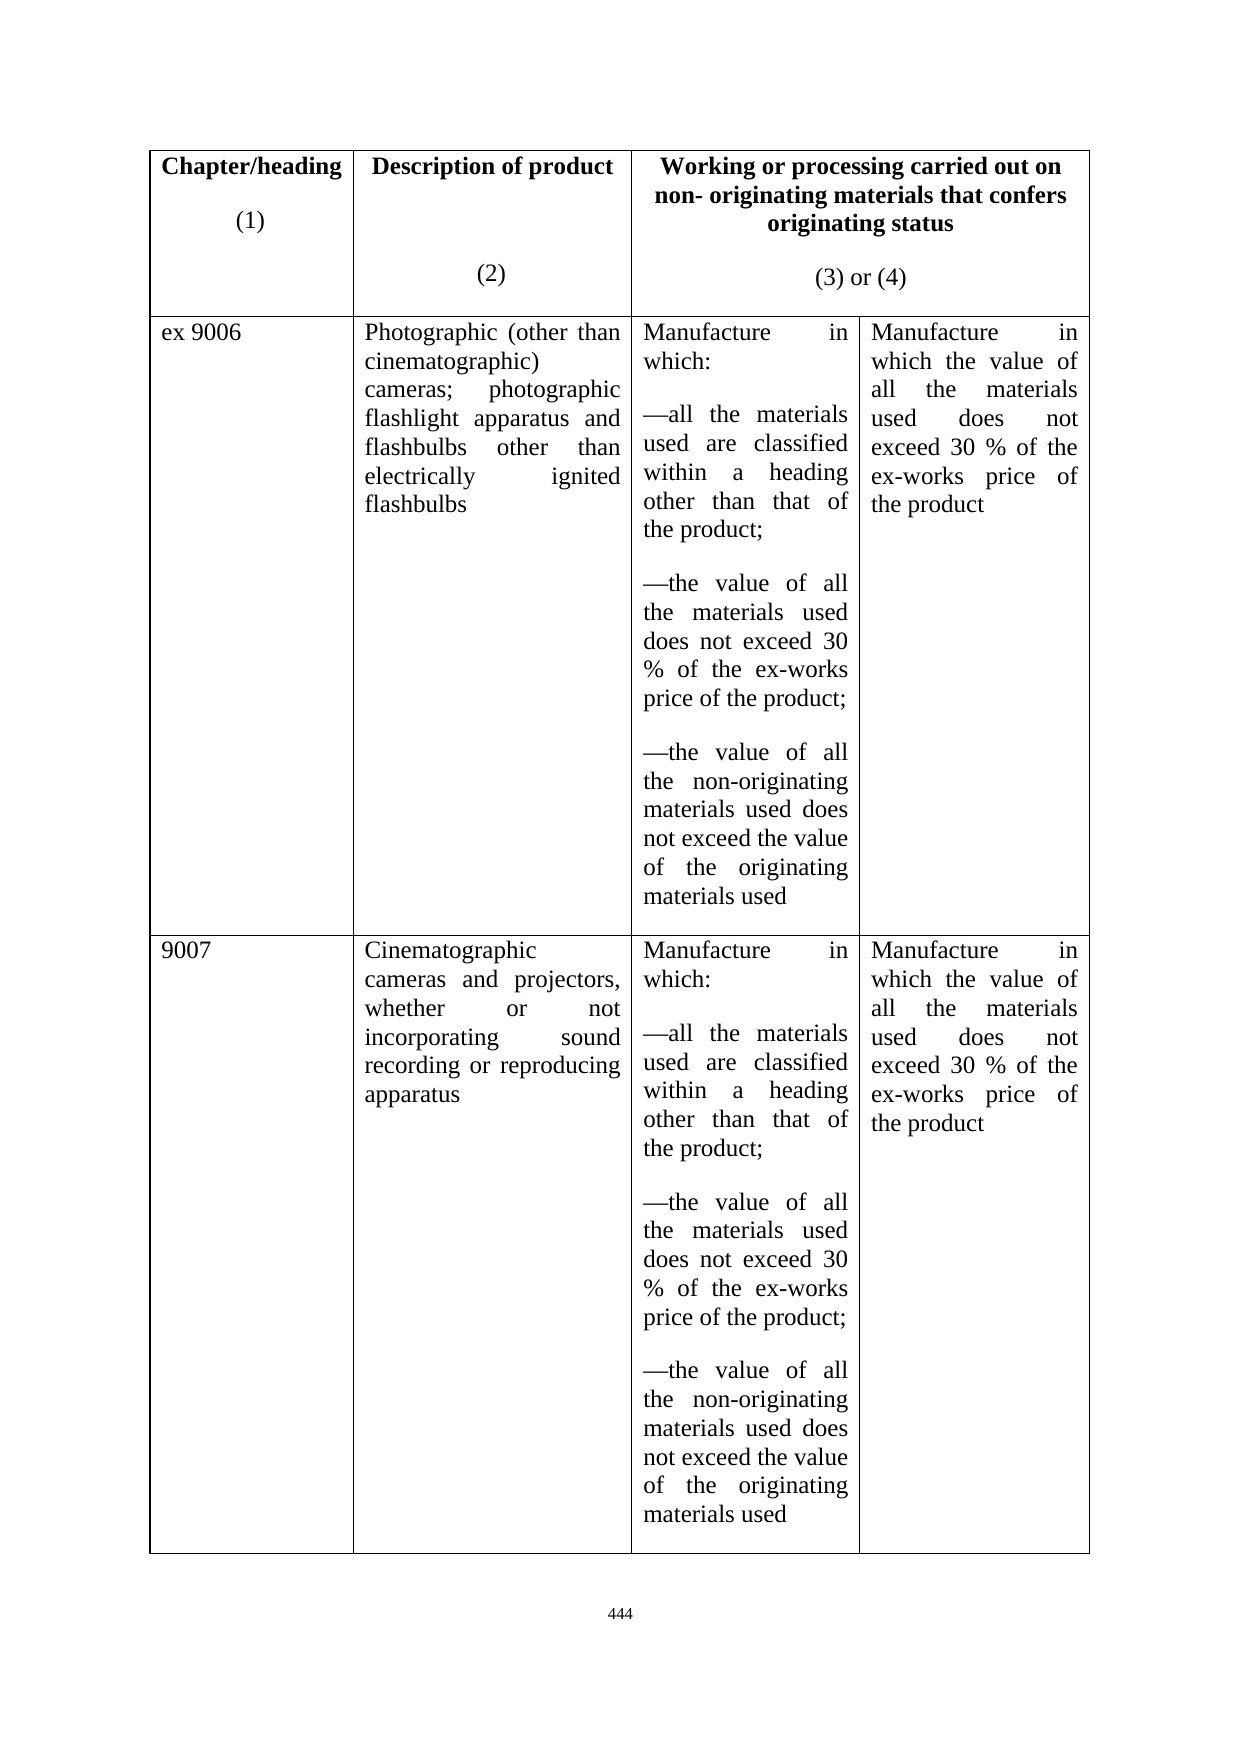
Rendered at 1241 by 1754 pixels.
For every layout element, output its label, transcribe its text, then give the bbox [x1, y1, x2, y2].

table_cell ex 9006 [151, 317, 353, 934]
table_cell Manufacture in which the value of all the materials used does not exceed 30 % of the ex-works price of the product [860, 317, 1089, 934]
table_header Chapter/heading (1) [151, 151, 353, 316]
table_cell Manufacture in which: —all the materials used are classified within a heading other than that of the product; —the value of all the materials used does not exceed 30 % of the ex-works price of the product; —the value of all the non-originating materials used does not exceed the value of the originating materials used [632, 936, 859, 1553]
table_header Working or processing carried out on non- originating materials that confers originating status (3) or (4) [632, 151, 1089, 316]
table_header Description of product (2) [354, 151, 631, 316]
table_cell Photographic (other than cinematographic) cameras; photographic flashlight apparatus and flashbulbs other than electrically ignited flashbulbs [354, 317, 631, 934]
table_cell Manufacture in which the value of all the materials used does not exceed 30 % of the ex-works price of the product [860, 936, 1089, 1553]
table_cell Cinematographic cameras and projectors, whether or not incorporating sound recording or reproducing apparatus [354, 936, 631, 1553]
table_cell Manufacture in which: —all the materials used are classified within a heading other than that of the product; —the value of all the materials used does not exceed 30 % of the ex-works price of the product; —the value of all the non-originating materials used does not exceed the value of the originating materials used [632, 317, 859, 934]
table_cell 9007 [151, 936, 353, 1553]
